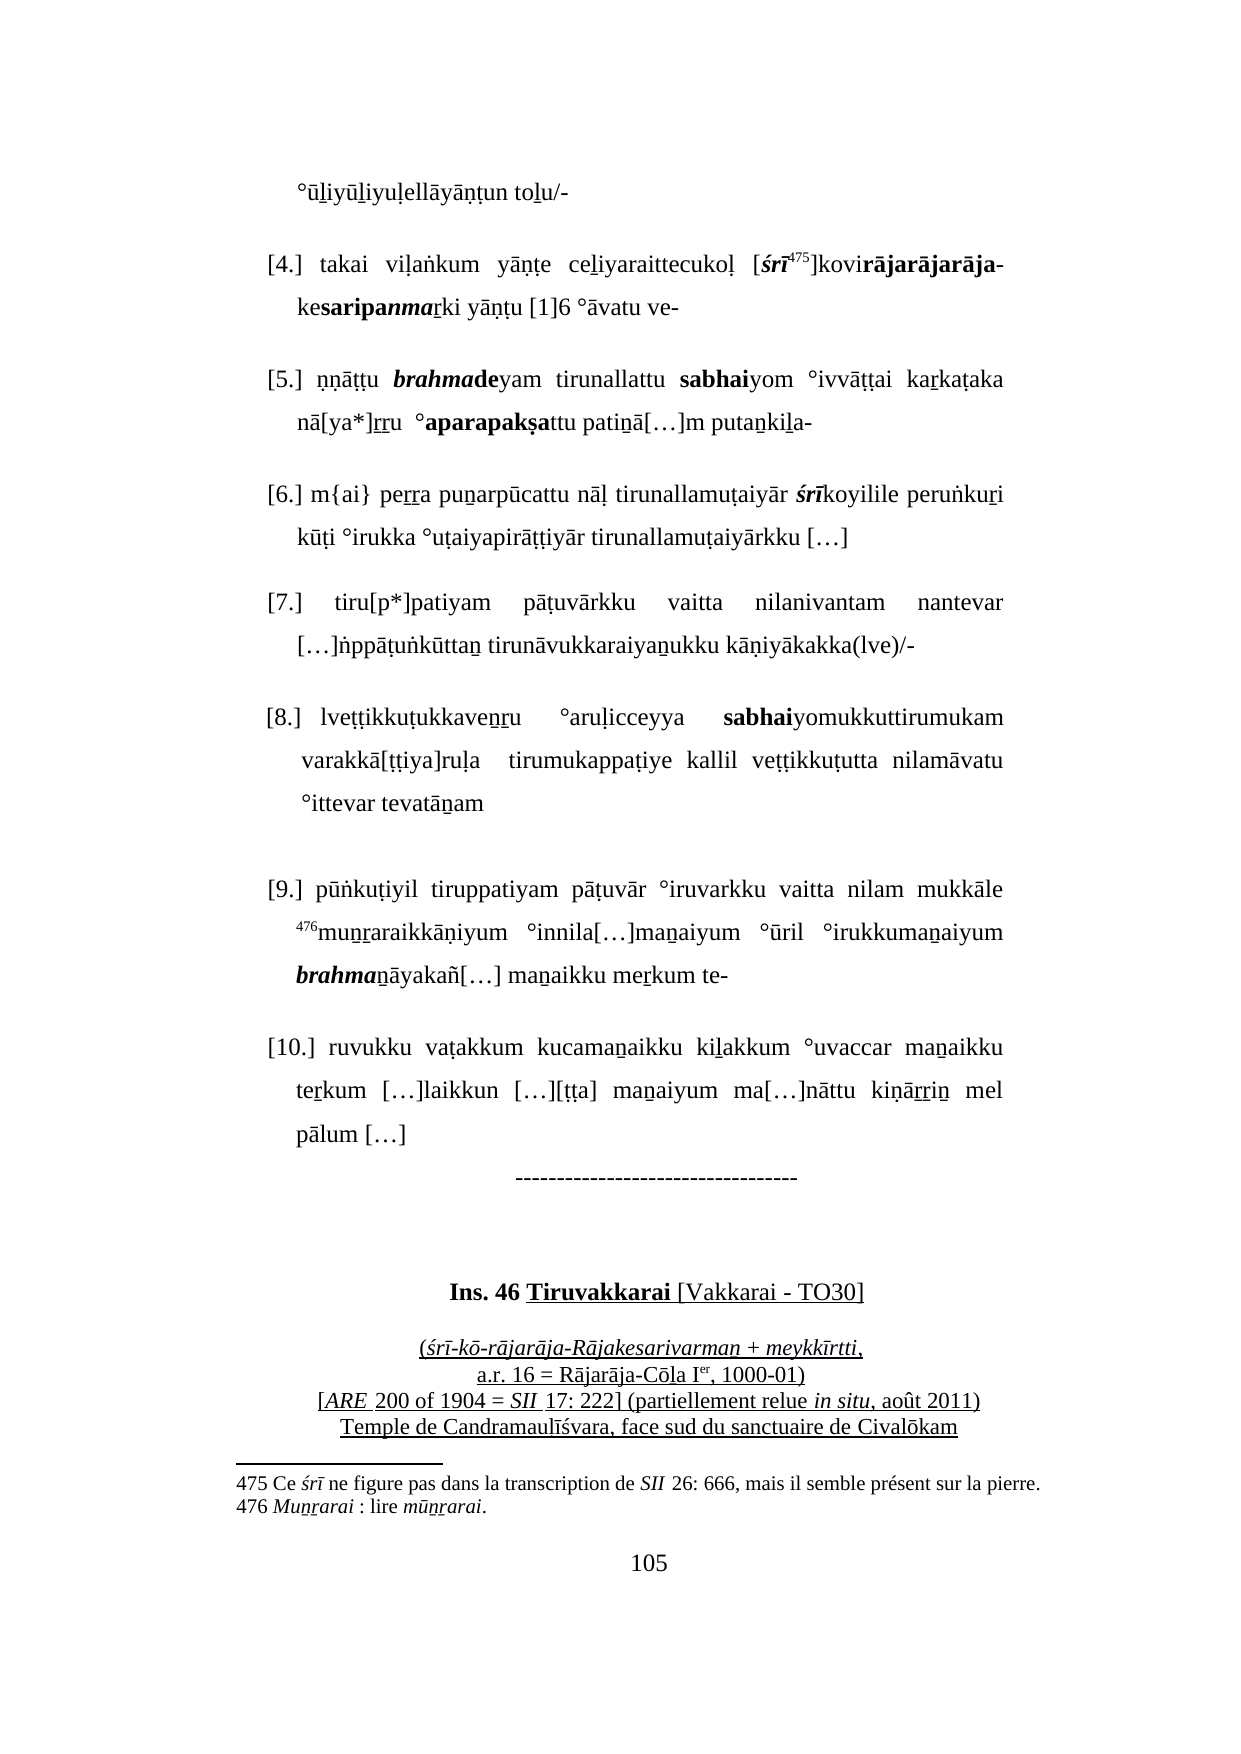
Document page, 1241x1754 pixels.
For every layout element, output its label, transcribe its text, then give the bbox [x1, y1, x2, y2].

text [4.] takai viḷaṅkum yāṇṭe ceḻiyaraittecukoḷ [śrī]kovirājarājarāja-kesaripanmaṟki yāṇṭu [1]6 °āvatu ve- [267, 249, 1004, 321]
text [9.] pūṅkuṭiyil tiruppatiyam pāṭuvār °iruvarkku vaitta nilam mukkāle muṉṟaraikkāṇiyum °innila[…]maṉaiyum °ūril °irukkumaṉaiyum brahmaṉāyakañ[…] maṉaikku meṟkum te- [267, 874, 1004, 989]
text [7.] tiru[p*]patiyam pāṭuvārkku vaitta nilanivantam nantevar […]ṅppāṭuṅkūttaṉ tirunāvukkaraiyaṉukku kāṇiyākakka(lve)/- [267, 587, 1004, 659]
text [ARE 200 of 1904 = SII 17: 222] (partiellement relue in situ, août 2011) [265, 1387, 1033, 1413]
text [6.] m{ai} peṟṟa puṉarpūcattu nāḷ tirunallamuṭaiyār śrīkoyilile peruṅkuṟi kūṭi °irukka °uṭaiyapirāṭṭiyār tirunallamuṭaiyārkku […] [267, 479, 1004, 551]
text a.r. 16 = Rājarāja-Cōḻa Ier, 1000-01) [250, 1361, 1032, 1387]
text (śrī-kō-rājarāja-Rājakesarivarmaṉ + meykkīrtti, [250, 1334, 1032, 1361]
text Ce śrī ne figure pas dans la transcription de SII 26: 666, mais il semble présent sur la pierre. [236, 1470, 1061, 1494]
text ---------------------------------- [297, 1162, 1016, 1191]
text Muṉṟarai : lire mūṉṟarai. [236, 1494, 1061, 1518]
text Temple de Candramauḷīśvara, face sud du sanctuaire de Civalōkam [265, 1413, 1033, 1440]
text °ūḻiyūḻiyuḷellāyāṇṭun toḻu/- [267, 177, 1004, 206]
text [5.] ṇṇāṭṭu brahmadeyam tirunallattu sabhaiyom °ivvāṭṭai kaṟkaṭaka nā[ya*]ṟṟu °aparapakṣattu patiṉā[…]m putaṉkiḻa- [267, 364, 1004, 436]
text [8.] lveṭṭikkuṭukkaveṉṟu °aruḷicceyya sabhaiyomukkuttirumukam varakkā[ṭṭiya]ruḷa tirumukappaṭiye kallil veṭṭikkuṭutta nilamāvatu °ittevar tevatāṉam [266, 702, 1004, 817]
text Ins. 46 Tiruvakkarai [Vakkarai - TO30] [252, 1277, 1061, 1306]
text [10.] ruvukku vaṭakkum kucamaṉaikku kiḻakkum °uvaccar maṉaikku teṟkum […]laikkun […][ṭṭa] maṉaiyum ma[…]nāttu kiṇāṟṟiṉ mel pālum […] [267, 1032, 1004, 1147]
